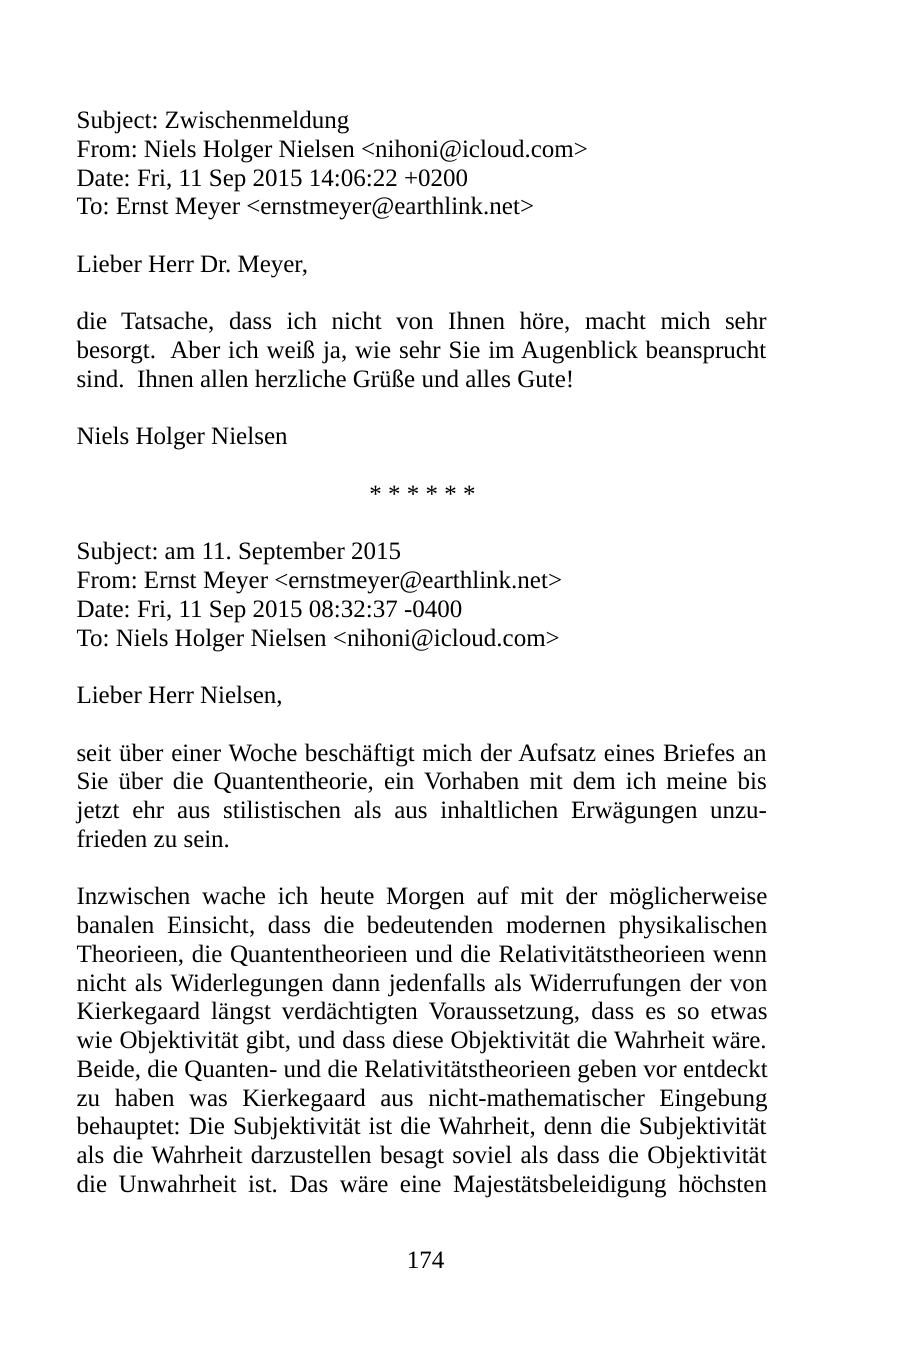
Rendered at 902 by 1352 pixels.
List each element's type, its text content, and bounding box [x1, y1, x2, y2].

text To: Niels Holger Nielsen <nihoni@icloud.com> [76, 623, 768, 651]
text Subject: Zwischenmeldung [76, 105, 768, 134]
text * * * * * * [76, 479, 768, 508]
text Lieber Herr Nielsen, [76, 680, 768, 709]
text Lieber Herr Dr. Meyer, [76, 249, 768, 278]
text Date: Fri, 11 Sep 2015 08:32:37 -0400 [76, 594, 768, 623]
text seit über einer Woche beschäftigt mich der Aufsatz eines Briefes an Sie über die Quantentheorie, ein Vorhaben mit dem ich meine bis jetzt ehr aus stilistischen als aus inhaltlichen Erwägungen unzu-frieden zu sein. [76, 738, 768, 853]
text Inzwischen wache ich heute Morgen auf mit der möglicherweise banalen Einsicht, dass die bedeutenden modernen physikalischen Theorieen, die Quantentheorieen und die Relativitätstheorieen wenn nicht als Widerlegungen dann jedenfalls als Widerrufungen der von Kierkegaard längst verdächtigten Voraussetzung, dass es so etwas wie Objektivität gibt, und dass diese Objektivität die Wahrheit wäre. Beide, die Quanten- und die Relativitätstheorieen geben vor entdeckt zu haben was Kierkegaard aus nicht-mathematischer Eingebung behauptet: Die Subjektivität ist die Wahrheit, denn die Subjektivität als die Wahrheit darzustellen besagt soviel als dass die Objektivität die Unwahrheit ist. Das wäre eine Majestätsbeleidigung höchsten [76, 881, 768, 1198]
text die Tatsache, dass ich nicht von Ihnen höre, macht mich sehr besorgt. Aber ich weiß ja, wie sehr Sie im Augenblick beansprucht sind. Ihnen allen herzliche Grüße und alles Gute! [76, 306, 768, 393]
text Date: Fri, 11 Sep 2015 14:06:22 +0200 [76, 163, 768, 191]
text From: Ernst Meyer <ernstmeyer@earthlink.net> [76, 565, 768, 594]
text To: Ernst Meyer <ernstmeyer@earthlink.net> [76, 191, 768, 220]
text Subject: am 11. September 2015 [76, 536, 768, 565]
text From: Niels Holger Nielsen <nihoni@icloud.com> [76, 134, 768, 163]
text Niels Holger Nielsen [76, 421, 768, 450]
